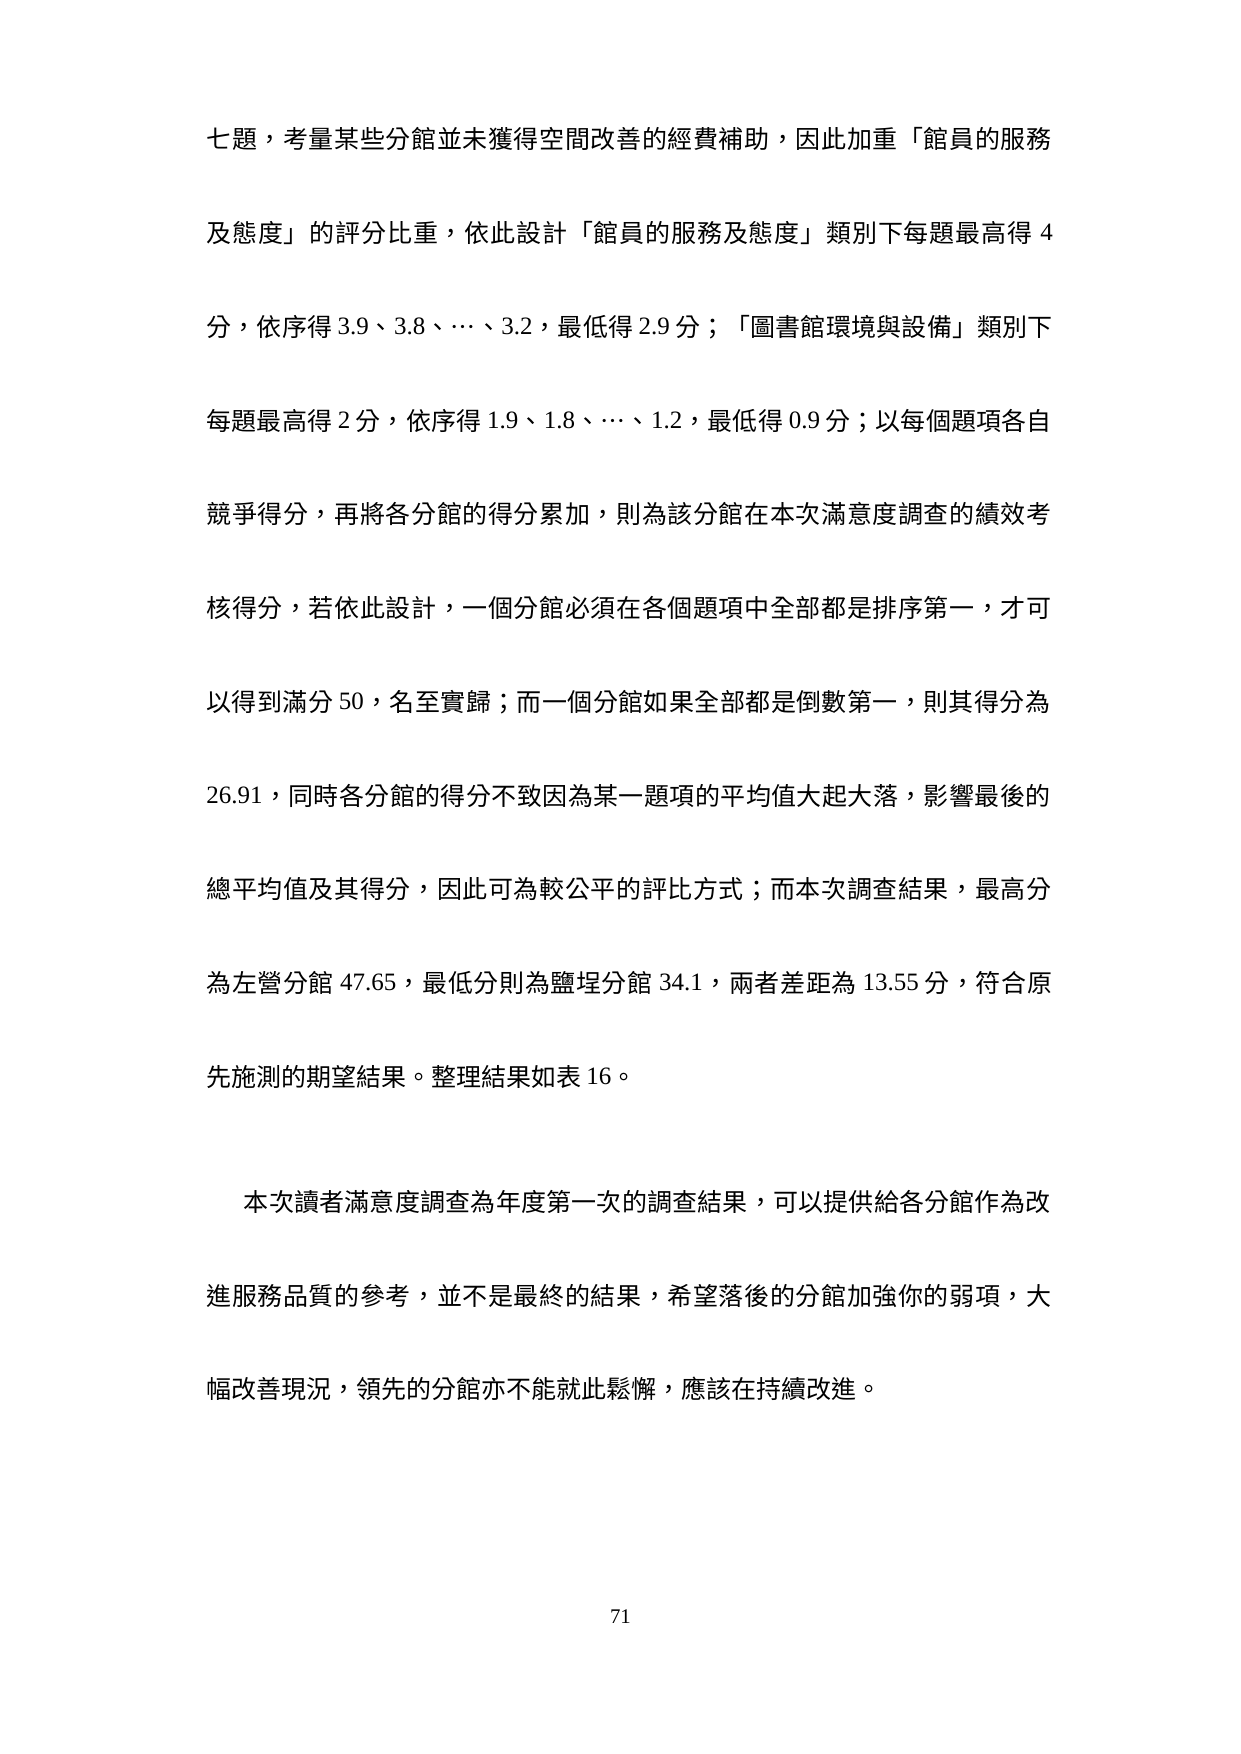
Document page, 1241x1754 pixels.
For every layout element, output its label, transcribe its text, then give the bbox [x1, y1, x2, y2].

text 七題，考量某些分館並未獲得空間改善的經費補助，因此加重「館員的服務及態度」的評分比重，依此設計「館員的服務及態度」類別下每題最高得4分，依序得3.9、3.8、…、3.2，最低得2.9分；「圖書館環境與設備」類別下每題最高得2分，依序得1.9、1.8、…、1.2，最低得0.9分；以每個題項各自競爭得分，再將各分館的得分累加，則為該分館在本次滿意度調查的績效考核得分，若依此設計，一個分館必須在各個題項中全部都是排序第一，才可以得到滿分50，名至實歸；而一個分館如果全部都是倒數第一，則其得分為26.91，同時各分館的得分不致因為某一題項的平均值大起大落，影響最後的總平均值及其得分，因此可為較公平的評比方式；而本次調查結果，最高分為左營分館47.65，最低分則為鹽埕分館34.1，兩者差距為13.55分，符合原先施測的期望結果。整理結果如表16。 [206, 96, 1053, 1096]
text 本次讀者滿意度調查為年度第一次的調查結果，可以提供給各分館作為改進服務品質的參考，並不是最終的結果，希望落後的分館加強你的弱項，大幅改善現況，領先的分館亦不能就此鬆懈，應該在持續改進。 [206, 1159, 1053, 1409]
